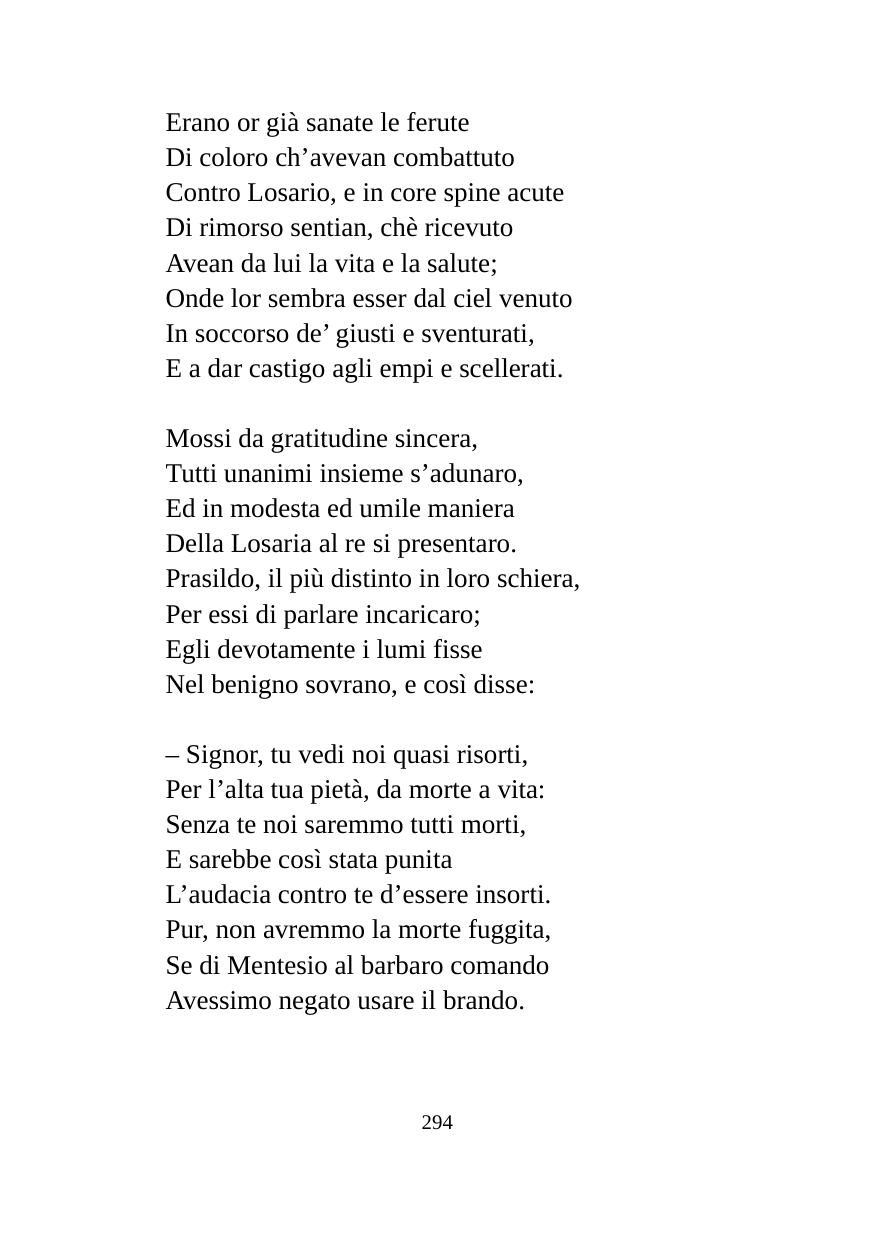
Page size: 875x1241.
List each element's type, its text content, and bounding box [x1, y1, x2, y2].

text E a dar castigo agli empi e scellerati. [165, 352, 768, 383]
text Di rimorso sentian, chè ricevuto [165, 212, 768, 243]
text Di coloro ch’avevan combattuto [165, 141, 768, 172]
text Mossi da gratitudine sincera, [165, 422, 768, 453]
text Pur, non avremmo la morte fuggita, [165, 914, 768, 945]
text Contro Losario, e in core spine acute [165, 176, 768, 208]
text Per l’alta tua pietà, da morte a vita: [165, 773, 768, 804]
text E sarebbe così stata punita [165, 843, 768, 874]
text Egli devotamente i lumi fisse [165, 633, 768, 664]
text Per essi di parlare incaricaro; [165, 598, 768, 629]
text Erano or già sanate le ferute [165, 106, 768, 137]
text Senza te noi saremmo tutti morti, [165, 808, 768, 839]
text Della Losaria al re si presentaro. [165, 527, 768, 559]
text Avean da lui la vita e la salute; [165, 247, 768, 278]
text Prasildo, il più distinto in loro schiera, [165, 563, 768, 594]
text Nel benigno sovrano, e così disse: [165, 668, 768, 699]
text Avessimo negato usare il brando. [165, 984, 768, 1015]
text – Signor, tu vedi noi quasi risorti, [165, 738, 768, 769]
text L’audacia contro te d’essere insorti. [165, 878, 768, 910]
text In soccorso de’ giusti e sventurati, [165, 317, 768, 348]
text Tutti unanimi insieme s’adunaro, [165, 457, 768, 488]
text Ed in modesta ed umile maniera [165, 492, 768, 523]
text Se di Mentesio al barbaro comando [165, 949, 768, 980]
text Onde lor sembra esser dal ciel venuto [165, 282, 768, 313]
